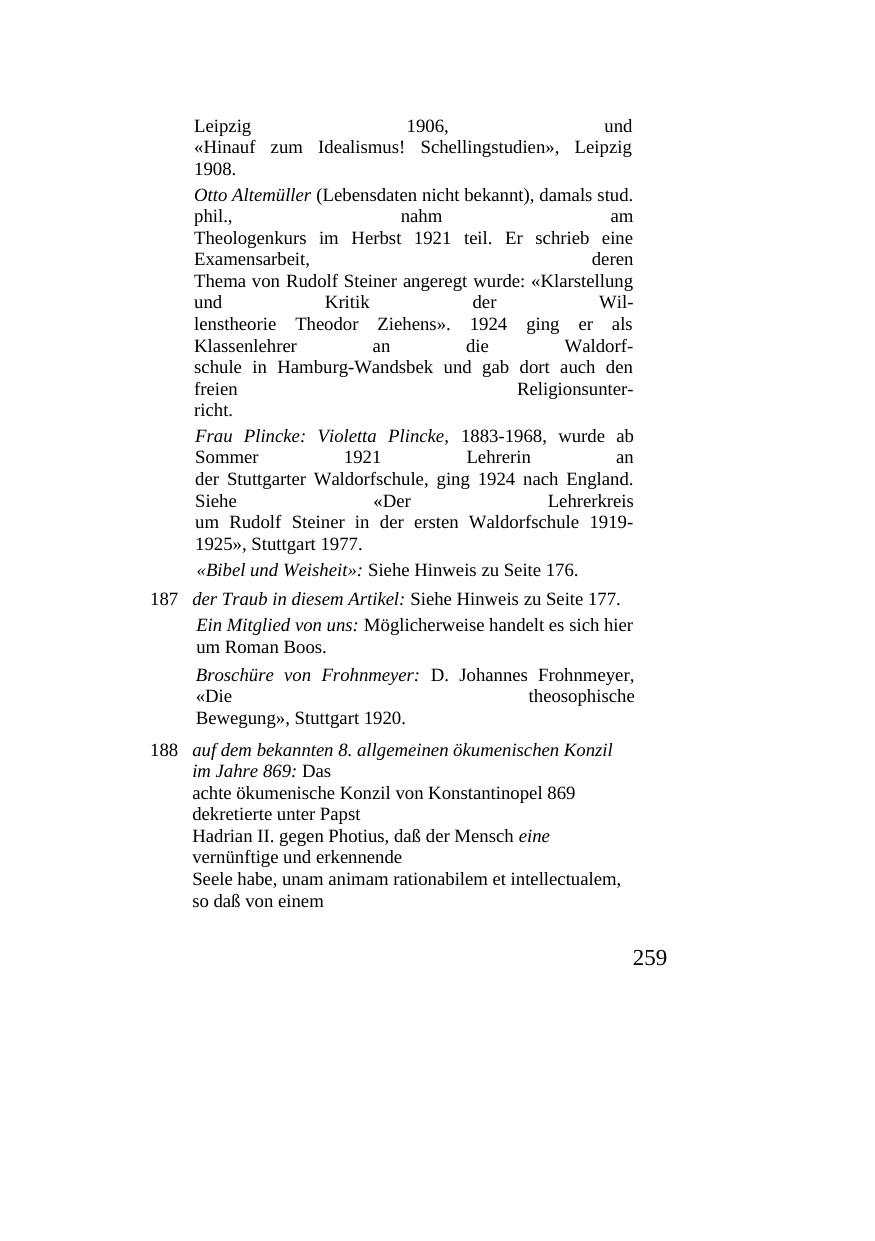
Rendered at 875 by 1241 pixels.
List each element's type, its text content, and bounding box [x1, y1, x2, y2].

text Frau Plincke: Violetta Plincke, 1883-1968, wurde ab Sommer 1921 Lehrerin an der Stuttgarter Waldorfschule, ging 1924 nach England. Siehe «Der Lehrerkreis um Rudolf Steiner in der ersten Waldorfschule 1919-1925», Stuttgart 1977. [195, 425, 634, 554]
text 259 [633, 944, 736, 971]
text «Bibel und Weisheit»: Siehe Hinweis zu Seite 176. [196, 558, 635, 580]
text Broschüre von Frohnmeyer: D. Johannes Frohnmeyer, «Die theosophische Bewegung», Stuttgart 1920. [196, 663, 634, 728]
text 187 der Traub in diesem Artikel: Siehe Hinweis zu Seite 177. [150, 588, 635, 610]
text Ein Mitglied von uns: Möglicherweise handelt es sich hier um Roman Boos. [196, 614, 635, 657]
text Leipzig 1906, und «Hinauf zum Idealismus! Schellingstudien», Leipzig 1908. [194, 115, 632, 179]
text 188 auf dem bekannten 8. allgemeinen ökumenischen Konzil im Jahre 869: Das achte ökumenische Konzil von Konstantinopel 869 dekretierte unter Papst Hadrian II. gegen Photius, daß der Mensch eine vernünftige und erkennende Seele habe, unam animam rationabilem et intellectualem, so daß von einem [150, 738, 635, 911]
text Otto Altemüller (Lebensdaten nicht bekannt), damals stud. phil., nahm am Theologenkurs im Herbst 1921 teil. Er schrieb eine Examensarbeit, deren Thema von Rudolf Steiner angeregt wurde: «Klarstellung und Kritik der Wil- lenstheorie Theodor Ziehens». 1924 ging er als Klassenlehrer an die Waldorf- schule in Hamburg-Wandsbek und gab dort auch den freien Religionsunter- richt. [194, 183, 633, 421]
